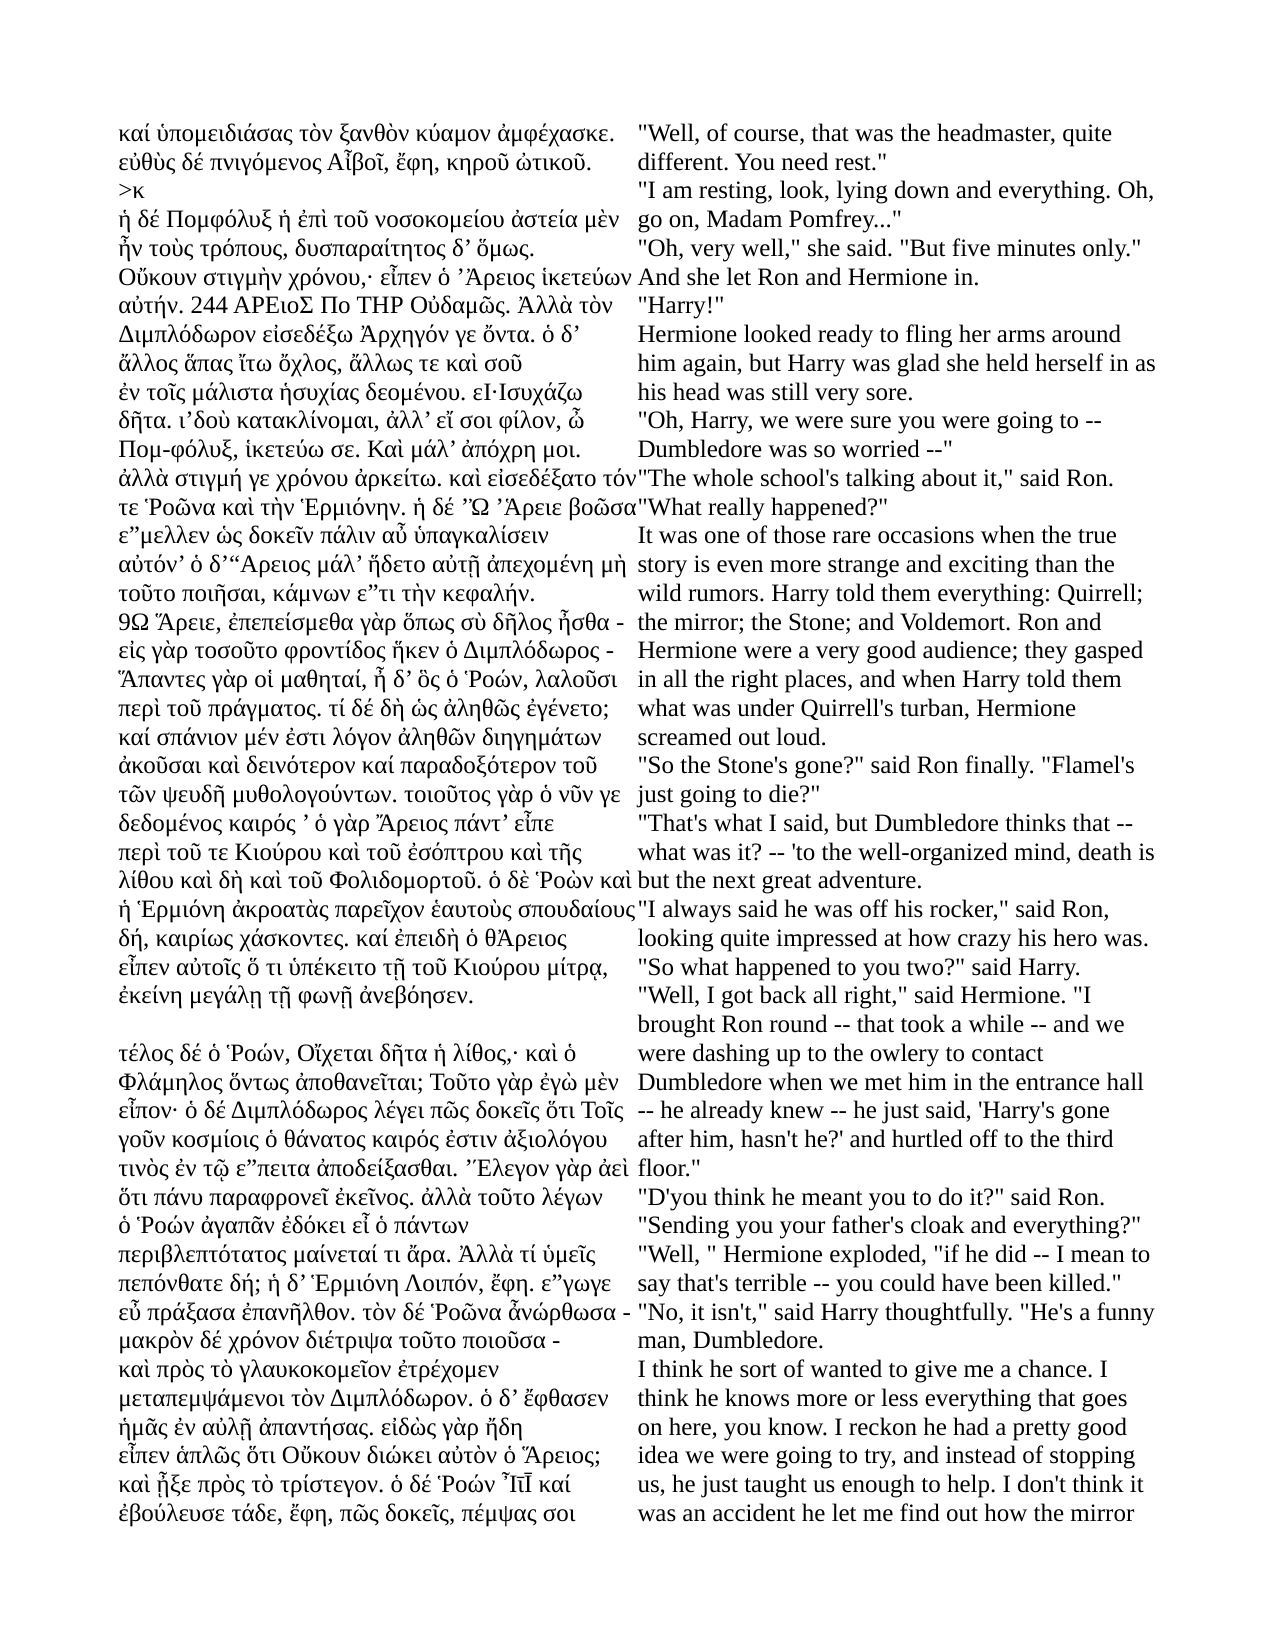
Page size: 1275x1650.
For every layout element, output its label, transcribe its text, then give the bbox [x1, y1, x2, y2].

table_cell καί ὑπομειδιάσας τὸν ξανθὸν κύαμον ἀμφέχασκε. εὐθὺς δέ πνιγόμενος Αἶβοῖ, ἔφη, κηροῦ ὠτικοῦ. >κ ἡ δέ Πομφόλυξ ἡ ἐπὶ τοῦ νοσοκομείου ἀστεία μὲν ἦν τοὺς τρόπους, δυσπαραίτητος δ’ ὅμως. Οὔκουν στιγμὴν χρόνου,· εἶπεν ὁ ’Ἀρειος ἱκετεύων αὐτήν. 244 ΑΡΕιοΣ Πο ΤΗΡ Οὐδαμῶς. Ἀλλὰ τὸν Διμπλόδωρον εἰσεδέξω Ἀρχηγόν γε ὄντα. ὁ δ’ ἄλλος ἅπας ἴτω ὄχλος, ἄλλως τε καὶ σοῦ ἐν τοῖς μάλιστα ἡσυχίας δεομένου. εΙ·Ισυχάζω δῆτα. ι’δοὺ κατακλίνομαι, ἀλλ’ εἴ σοι φίλον, ὦ Πομ-φόλυξ, ἱκετεύω σε. Καὶ μάλ’ ἀπόχρη μοι. ἀλλὰ στιγμή γε χρόνου ἀρκείτω. καὶ εἰσεδέξατο τόν τε Ῥοῶνα καὶ τὴν Ἑρμιόνην. ἡ δέ ’Ὠ ’Ἁρειε βοῶσα ε”μελλεν ὡς δοκεῖν πάλιν αὖ ὑπαγκαλίσειν αὐτόν’ ὁ δ’“Αρειος μάλ’ ἥδετο αὐτῇ ἀπεχομένη μὴ τοῦτο ποιῆσαι, κάμνων ε”τι τὴν κεφαλήν. 9Ω Ἅρειε, ἐπεπείσμεθα γὰρ ὅπως σὺ δῆλος ἦσθα - εἰς γὰρ τοσοῦτο φροντίδος ἥκεν ὁ Διμπλόδωρος - Ἅπαντες γὰρ οἱ μαθηταί, ἦ δ’ ὃς ὁ Ῥοών, λαλοῦσι περὶ τοῦ πράγματος. τί δέ δὴ ὡς ἀληθῶς ἐγένετο; καί σπάνιον μέν ἐστι λόγον ἀληθῶν διηγημάτων ἀκοῦσαι καὶ δεινότερον καί παραδοξότερον τοῦ τῶν ψευδῆ μυθολογούντων. τοιοῦτος γὰρ ὁ νῦν γε δεδομένος καιρός ’ ὁ γὰρ Ἄρειος πάντ’ εἶπε περὶ τοῦ τε Κιούρου καὶ τοῦ ἐσόπτρου καὶ τῆς λίθου καὶ δὴ καὶ τοῦ Φολιδομορτοῦ. ὁ δὲ Ῥοὼν καὶ ἡ Ἑρμιόνη ἀκροατὰς παρεῖχον ἑαυτοὺς σπουδαίους δή, καιρίως χάσκοντες. καί ἐπειδὴ ὁ θἈρειος εἶπεν αὐτοῖς ὅ τι ὑπέκειτο τῇ τοῦ Κιούρου μίτρᾳ, ἐκείνη μεγάλῃ τῇ φωνῇ ἀνεβόησεν. τέλος δέ ὁ Ῥοών, Οἴχεται δῆτα ἡ λίθος,· καὶ ὁ Φλάμηλος ὅντως ἀποθανεῖται; Τοῦτο γὰρ ἐγὼ μὲν εἶπον· ὁ δέ Διμπλόδωρος λέγει πῶς δοκεῖς ὅτι Τοῖς γοῦν κοσμίοις ὁ θάνατος καιρός ἐστιν ἀξιολόγου τινὸς ἐν τῷ ε”πειτα ἀποδείξασθαι. ’Έλεγον γὰρ ἀεὶ ὅτι πάνυ παραφρονεῖ ἐκεῖνος. ἀλλὰ τοῦτο λέγων ὁ Ῥοών ἀγαπᾶν ἐδόκει εἶ ὁ πάντων περιβλεπτότατος μαίνεταί τι ἄρα. Ἀλλὰ τί ὑμεῖς πεπόνθατε δή; ἡ δ’ Ἑρμιόνη Λοιπόν, ἔφη. ε”γωγε εὖ πράξασα ἐπανῆλθον. τὸν δέ Ῥοῶνα ἆνώρθωσα - μακρὸν δέ χρόνον διέτριψα τοῦτο ποιοῦσα - καὶ πρὸς τὸ γλαυκοκομεῖον ἐτρέχομεν μεταπεμψάμενοι τὸν Διμπλόδωρον. ὁ δ’ ἔφθασεν ἡμᾶς ἐν αὐλῇ ἀπαντήσας. εἰδὼς γὰρ ἤδη εἶπεν ἁπλῶς ὅτι Οὔκουν διώκει αὐτὸν ὁ Ἅρειος; καὶ ᾖξε πρὸς τὸ τρίστεγον. ὁ δέ Ῥοών ἾῑῙ καί ἐβούλευσε τάδε, ἔφη, πῶς δοκεῖς, πέμψας σοι [118, 118, 637, 1527]
table_cell "Well, of course, that was the headmaster, quite different. You need rest." "I am resting, look, lying down and everything. Oh, go on, Madam Pomfrey..." "Oh, very well," she said. "But five minutes only." And she let Ron and Hermione in. "Harry!" Hermione looked ready to fling her arms around him again, but Harry was glad she held herself in as his head was still very sore. "Oh, Harry, we were sure you were going to -- Dumbledore was so worried --" "The whole school's talking about it," said Ron. "What really happened?" It was one of those rare occasions when the true story is even more strange and exciting than the wild rumors. Harry told them everything: Quirrell; the mirror; the Stone; and Voldemort. Ron and Hermione were a very good audience; they gasped in all the right places, and when Harry told them what was under Quirrell's turban, Hermione screamed out loud. "So the Stone's gone?" said Ron finally. "Flamel's just going to die?" "That's what I said, but Dumbledore thinks that -- what was it? -- 'to the well-organized mind, death is but the next great adventure. "I always said he was off his rocker," said Ron, looking quite impressed at how crazy his hero was. "So what happened to you two?" said Harry. "Well, I got back all right," said Hermione. "I brought Ron round -- that took a while -- and we were dashing up to the owlery to contact Dumbledore when we met him in the entrance hall -- he already knew -- he just said, 'Harry's gone after him, hasn't he?' and hurtled off to the third floor." "D'you think he meant you to do it?" said Ron. "Sending you your father's cloak and everything?" "Well, " Hermione exploded, "if he did -- I mean to say that's terrible -- you could have been killed." "No, it isn't," said Harry thoughtfully. "He's a funny man, Dumbledore. I think he sort of wanted to give me a chance. I think he knows more or less everything that goes on here, you know. I reckon he had a pretty good idea we were going to try, and instead of stopping us, he just taught us enough to help. I don't think it was an accident he let me find out how the mirror [637, 118, 1157, 1527]
